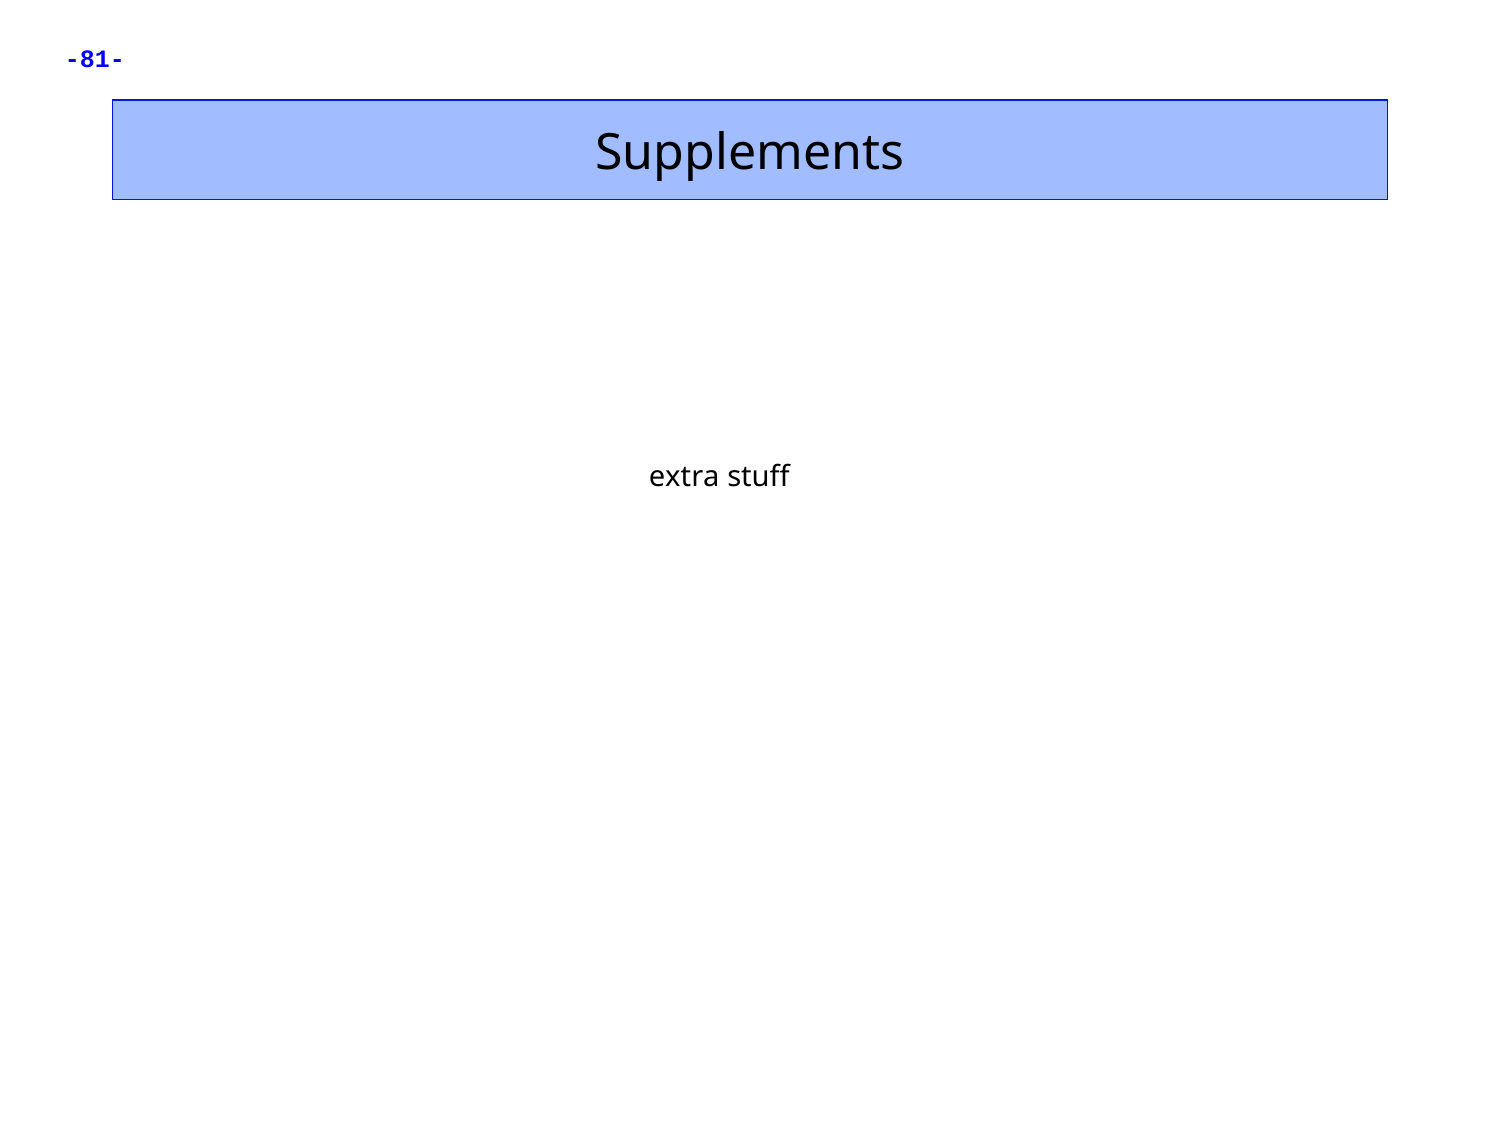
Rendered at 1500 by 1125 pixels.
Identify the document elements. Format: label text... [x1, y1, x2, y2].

text_box Supplements [112, 99, 1388, 200]
text_box extra stuff [283, 449, 1155, 502]
